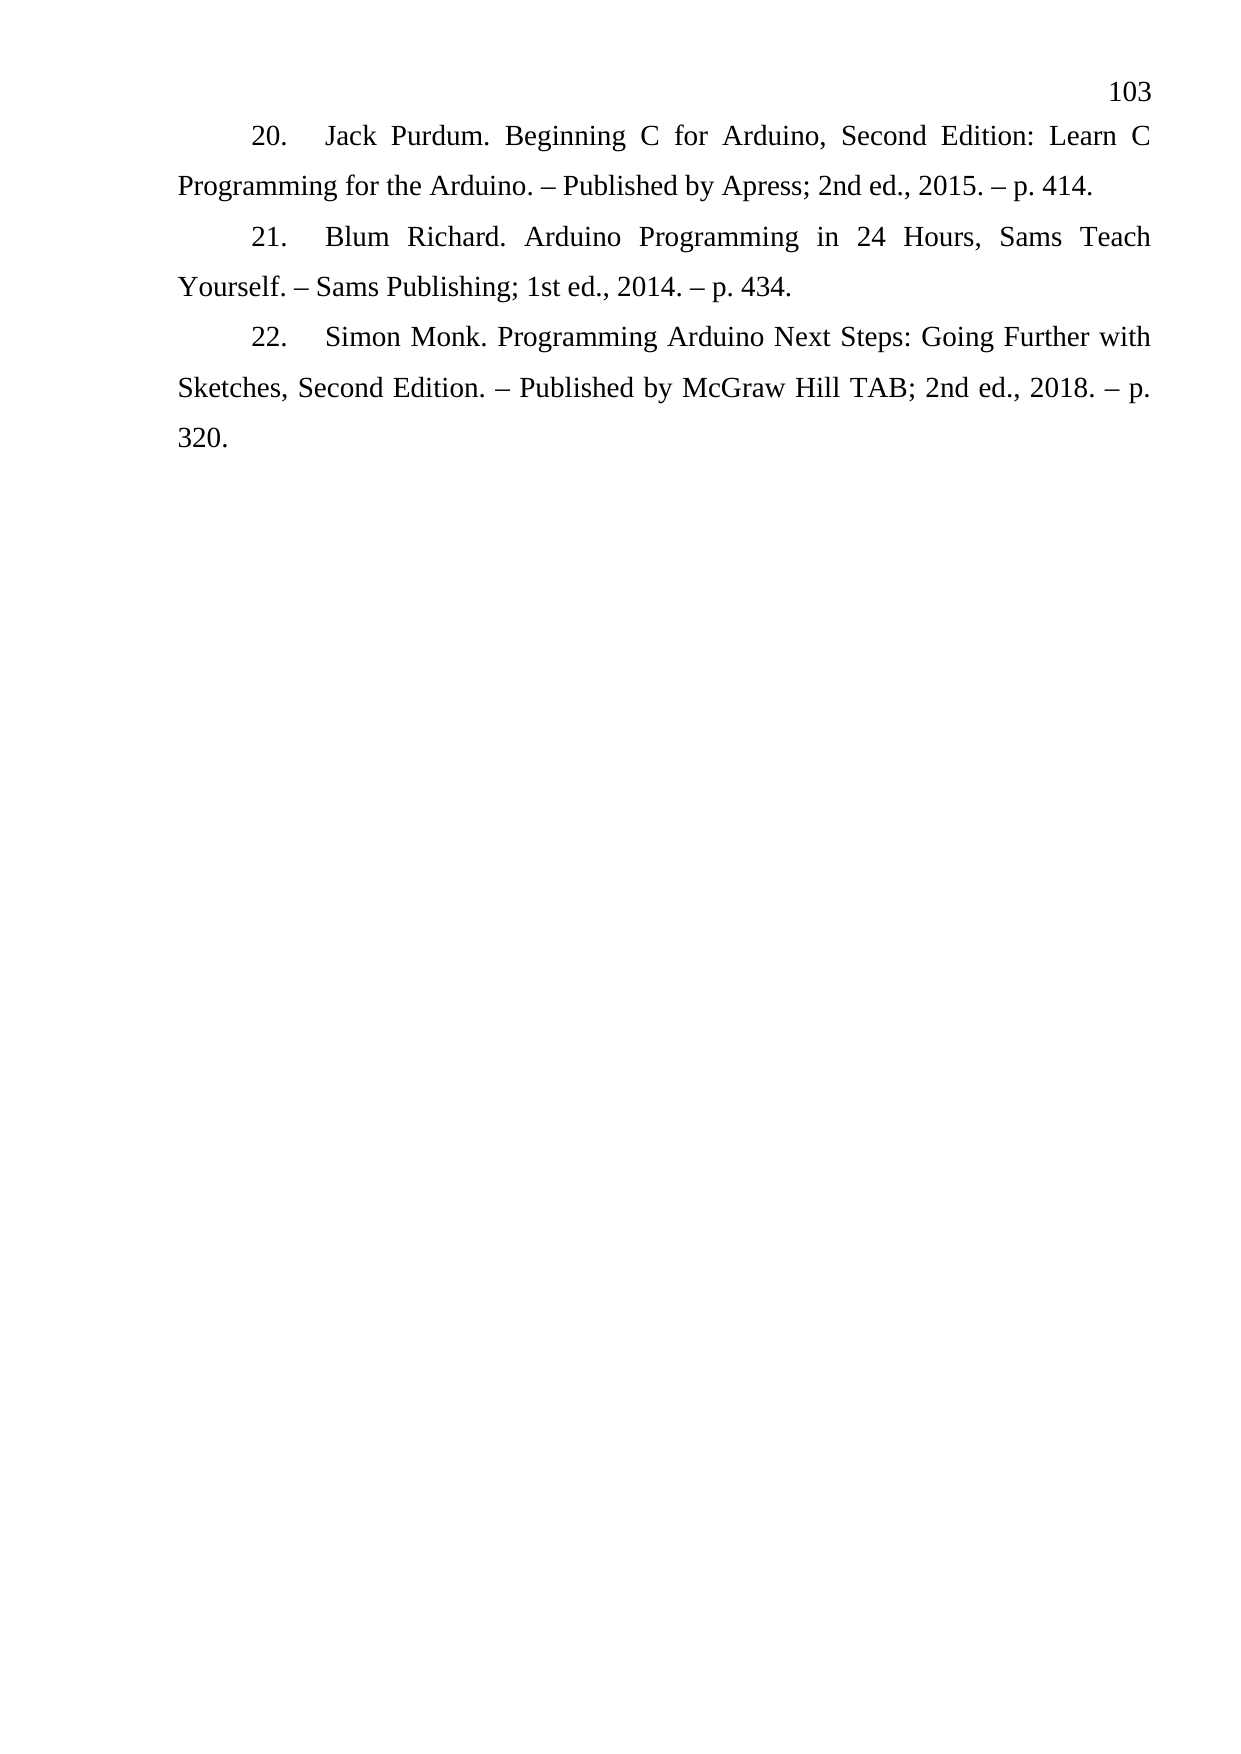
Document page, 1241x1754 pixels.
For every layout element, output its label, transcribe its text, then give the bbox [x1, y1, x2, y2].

list Blum Richard. Arduino Programming in 24 Hours, Sams Teach Yourself. – Sams Publishing; 1st ed., 2014. – p. 434. [177, 219, 1152, 303]
list Jack Purdum. Beginning C for Arduino, Second Edition: Learn C Programming for the Arduino. – Published by Apress; 2nd ed., 2015. – p. 414. [177, 118, 1152, 202]
list Simon Monk. Programming Arduino Next Steps: Going Further with Sketches, Second Edition. – Published by McGraw Hill TAB; 2nd ed., 2018. – p. 320. [177, 319, 1152, 453]
